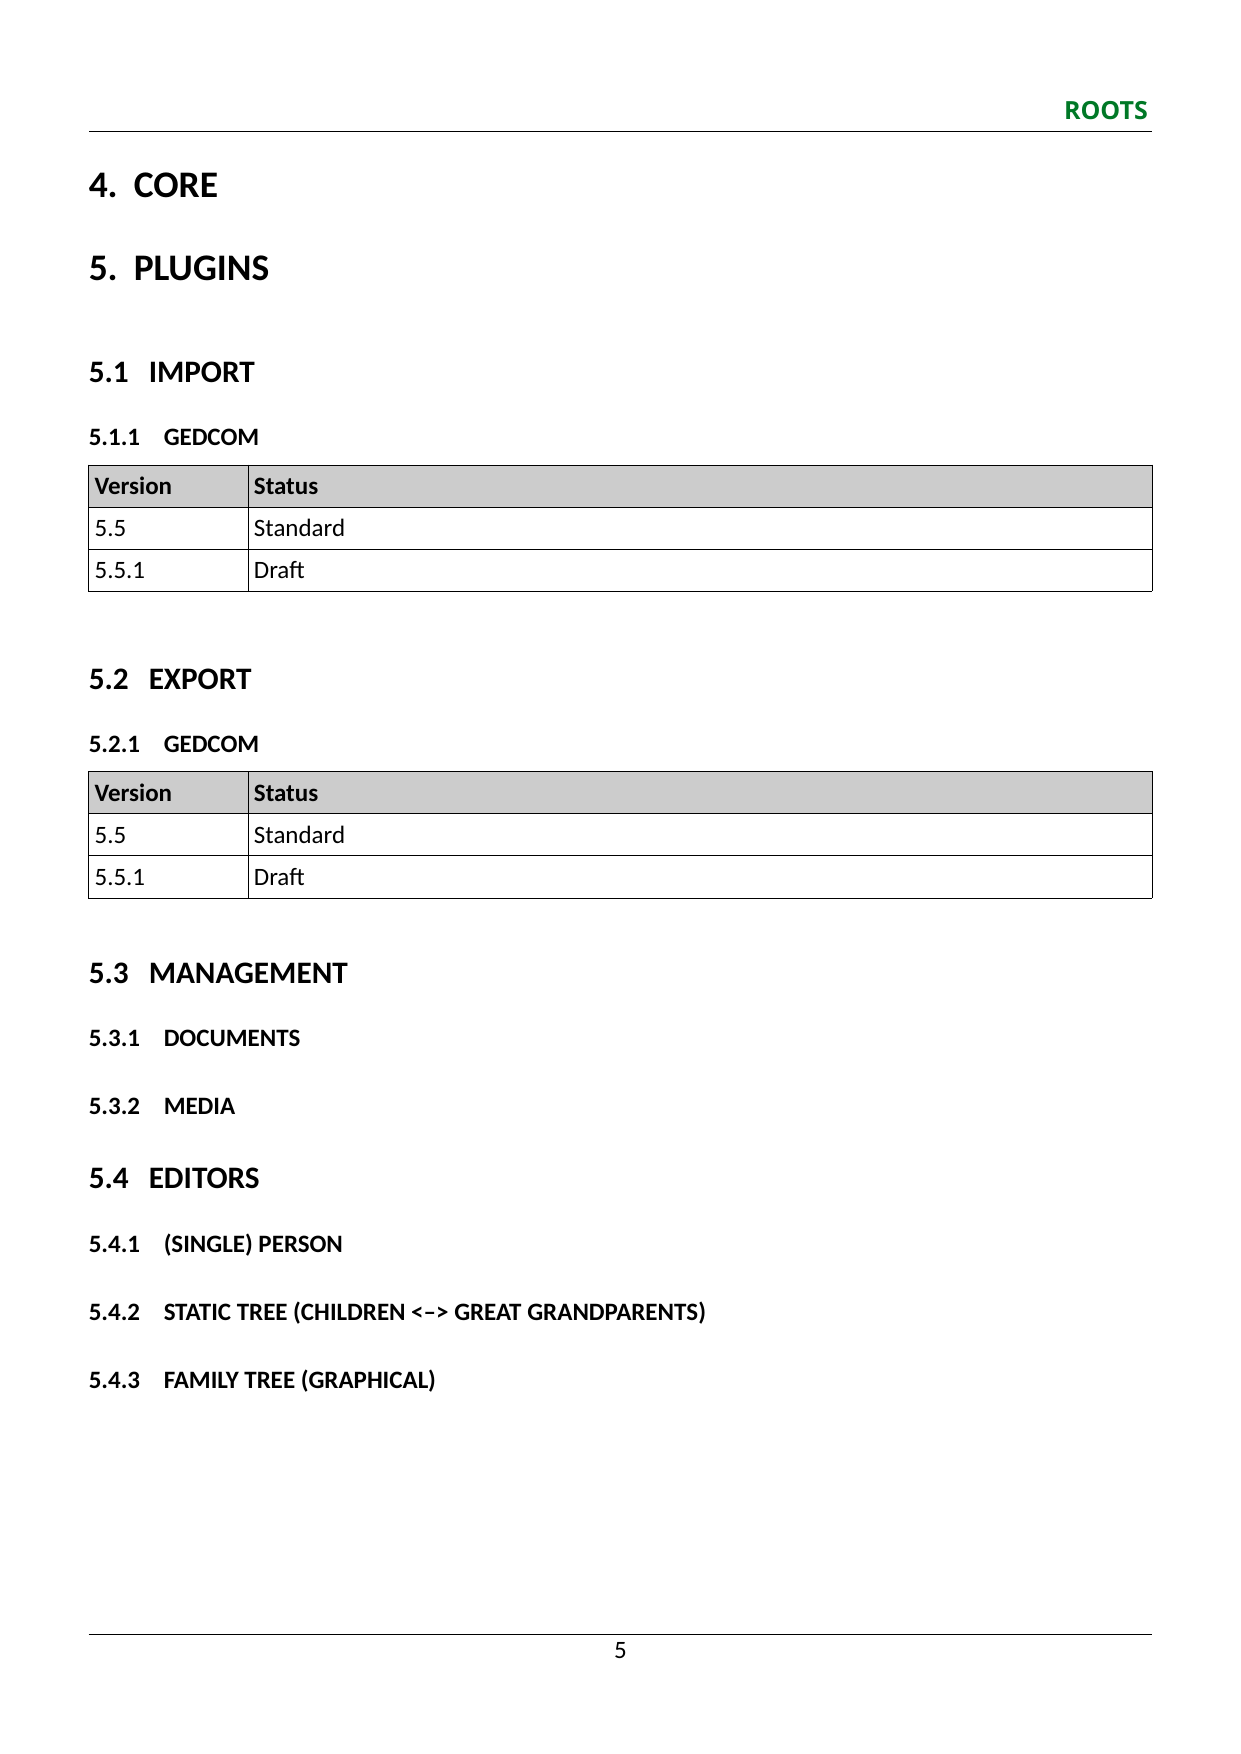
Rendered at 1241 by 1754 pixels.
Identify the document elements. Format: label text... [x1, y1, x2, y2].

table_cell 5.5.1 [89, 856, 248, 897]
table_cell Standard [249, 814, 1152, 855]
table_cell Draft [249, 856, 1152, 897]
subtitle GEDCOM [88, 421, 1152, 452]
subtitle (SINGLE) PERSON [88, 1228, 1152, 1258]
subtitle IMPORT [88, 352, 1152, 390]
subtitle FAMILY TREE (GRAPHICAL) [88, 1364, 1152, 1394]
subtitle EXPORT [88, 659, 1152, 697]
table_cell Standard [249, 508, 1152, 549]
subtitle MANAGEMENT [88, 953, 1152, 991]
table_cell 5.5.1 [89, 550, 248, 591]
subtitle DOCUMENTS [88, 1022, 1152, 1053]
table_cell Draft [249, 550, 1152, 591]
table_header Version [89, 466, 248, 507]
subtitle PLUGINS [88, 244, 1152, 290]
subtitle STATIC TREE (CHILDREN <–> GREAT GRANDPARENTS) [88, 1296, 1152, 1326]
subtitle CORE [88, 161, 1152, 207]
table_header Status [249, 466, 1152, 507]
table_header Version [89, 772, 248, 813]
table_header Status [249, 772, 1152, 813]
subtitle EDITORS [88, 1158, 1152, 1197]
table_cell 5.5 [89, 814, 248, 855]
subtitle GEDCOM [88, 728, 1152, 759]
subtitle MEDIA [88, 1091, 1152, 1121]
table_cell 5.5 [89, 508, 248, 549]
